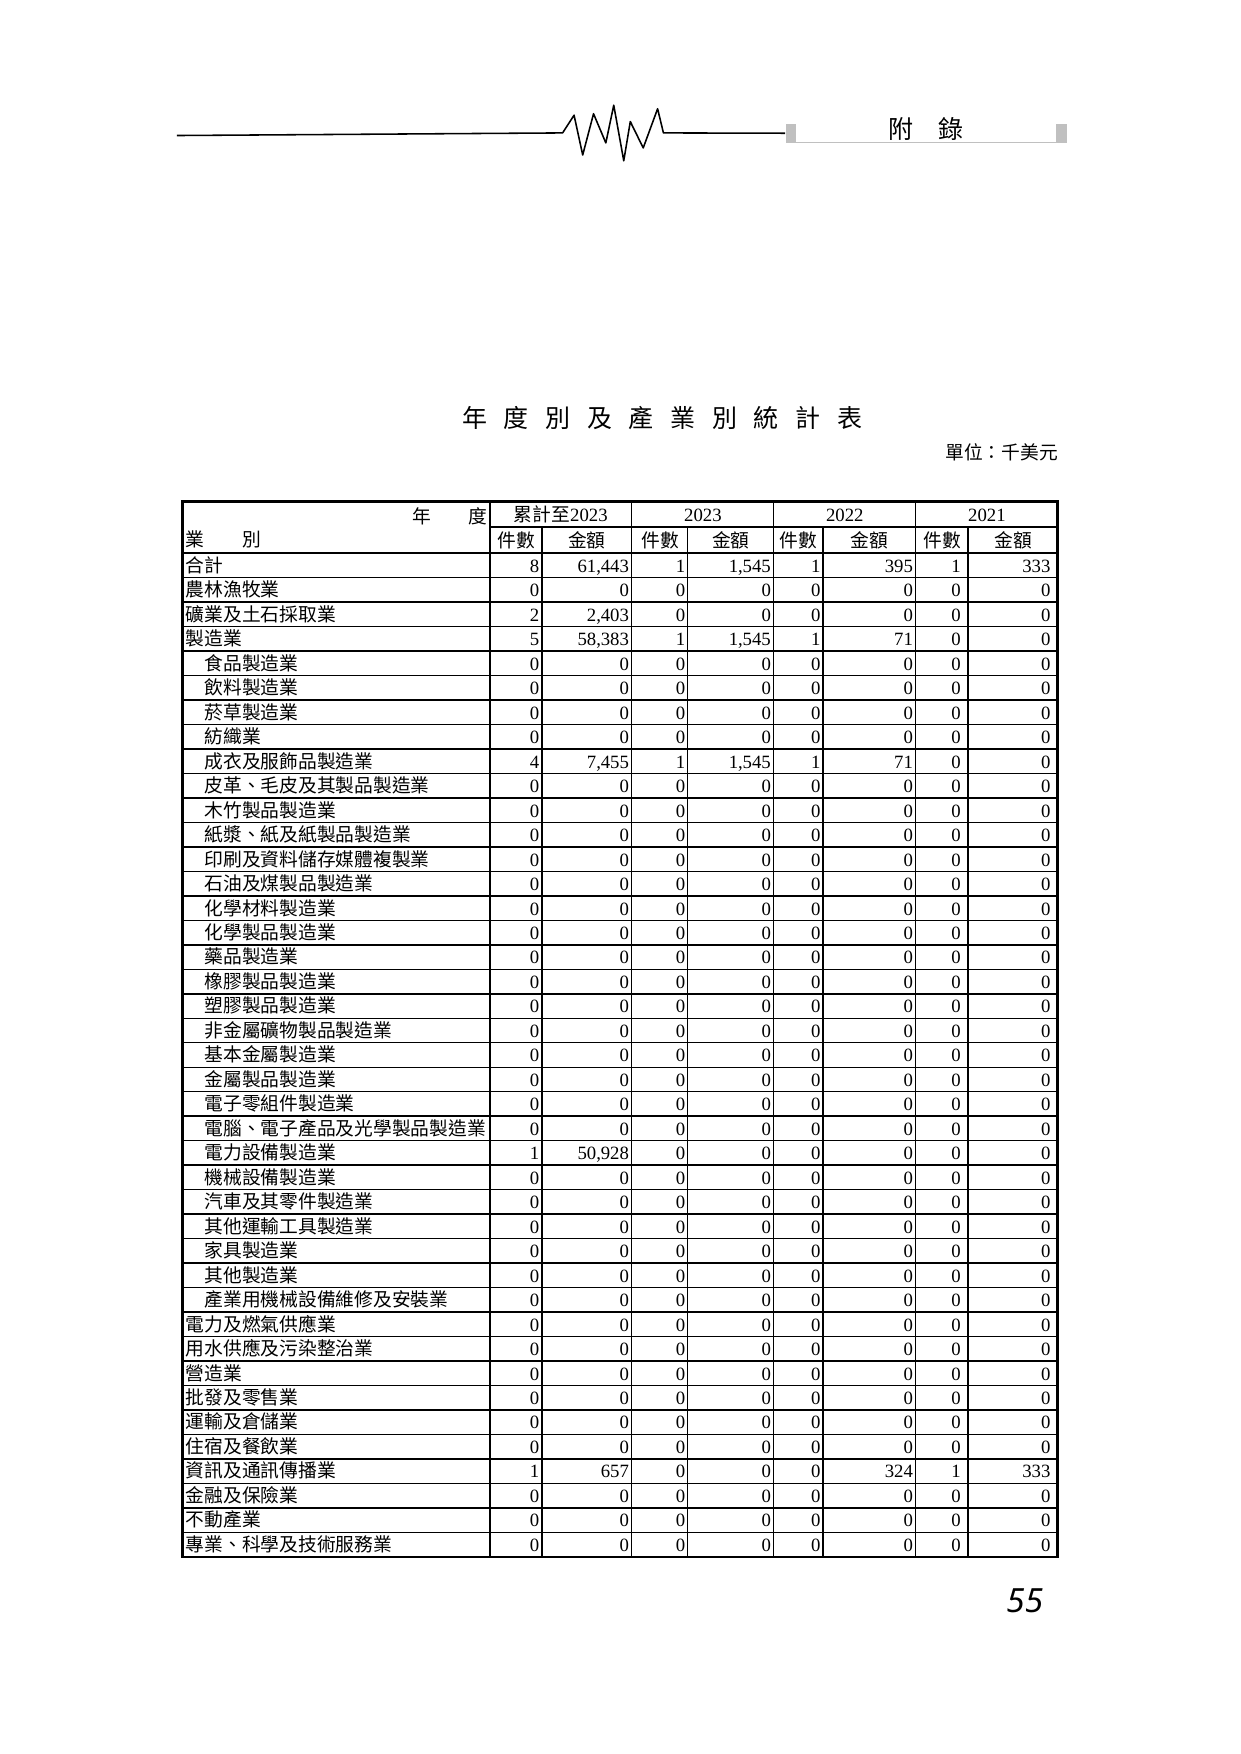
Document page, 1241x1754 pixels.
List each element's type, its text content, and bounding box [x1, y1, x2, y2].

table_cell 木竹製品製造業 [184, 799, 489, 822]
table_cell 0 [824, 1043, 915, 1066]
table_cell 0 [491, 1337, 541, 1360]
text 單位：千美元 [183, 438, 1058, 465]
table_cell 0 [491, 1288, 541, 1311]
table_cell 0 [632, 1190, 687, 1213]
table_cell 2,403 [543, 603, 631, 626]
table_cell 0 [824, 1068, 915, 1091]
table_cell 0 [824, 1411, 915, 1433]
table_cell 0 [491, 1533, 541, 1556]
table_cell 0 [824, 1239, 915, 1262]
table_cell 0 [969, 995, 1056, 1017]
table_cell 0 [969, 652, 1056, 675]
table_cell 0 [632, 1533, 687, 1556]
table_cell 0 [774, 1288, 822, 1311]
table_cell 0 [824, 1362, 915, 1384]
table_cell 0 [969, 848, 1056, 871]
table_cell 0 [543, 1484, 631, 1507]
table_cell 0 [916, 652, 967, 675]
table_cell 0 [916, 823, 967, 846]
table_cell 0 [916, 603, 967, 626]
table_cell 0 [916, 1117, 967, 1140]
table_cell 0 [543, 725, 631, 748]
table_cell 0 [491, 823, 541, 846]
table_cell 0 [543, 823, 631, 846]
table_cell 0 [688, 848, 773, 871]
table_cell 0 [632, 848, 687, 871]
table_cell 0 [491, 921, 541, 944]
table_cell 0 [774, 578, 822, 601]
table_cell 0 [632, 1386, 687, 1409]
table_cell 0 [688, 946, 773, 968]
table_cell 0 [491, 774, 541, 797]
table_cell 礦業及土石採取業 [184, 603, 489, 626]
table_cell 0 [774, 701, 822, 724]
table_cell 0 [632, 578, 687, 601]
table_cell 0 [632, 1509, 687, 1531]
table_cell 2 [491, 603, 541, 626]
table_cell 1 [632, 554, 687, 577]
table_cell 不動產業 [184, 1509, 489, 1531]
table_cell 1 [491, 1460, 541, 1482]
table_cell 0 [774, 1533, 822, 1556]
table_cell 住宿及餐飲業 [184, 1435, 489, 1458]
table_cell 0 [632, 1411, 687, 1433]
table_cell 0 [969, 1264, 1056, 1287]
table_cell 0 [969, 1362, 1056, 1384]
table_cell 0 [969, 1288, 1056, 1311]
table_cell 0 [774, 872, 822, 895]
table_cell 0 [824, 1019, 915, 1042]
table_cell 塑膠製品製造業 [184, 995, 489, 1017]
table_cell 0 [824, 1337, 915, 1360]
table_cell 0 [688, 1337, 773, 1360]
table_cell 71 [824, 627, 915, 650]
table_cell 0 [632, 1435, 687, 1458]
table_cell 0 [543, 1117, 631, 1140]
table_cell 7,455 [543, 750, 631, 773]
table_cell 0 [824, 1117, 915, 1140]
table_cell 0 [916, 1264, 967, 1287]
table_cell 0 [916, 1362, 967, 1384]
table_cell 0 [491, 1019, 541, 1042]
table_cell 0 [632, 921, 687, 944]
table_cell 0 [824, 603, 915, 626]
table_cell 0 [774, 1460, 822, 1482]
table_cell 0 [916, 1288, 967, 1311]
table_cell 0 [774, 1435, 822, 1458]
table_cell 用水供應及污染整治業 [184, 1337, 489, 1360]
table_cell 0 [543, 774, 631, 797]
table_cell 0 [774, 1362, 822, 1384]
table_cell 0 [916, 1239, 967, 1262]
table_cell 0 [491, 725, 541, 748]
table_cell 0 [916, 921, 967, 944]
table_cell 0 [969, 627, 1056, 650]
table_cell 657 [543, 1460, 631, 1482]
table_cell 0 [774, 799, 822, 822]
table_cell 0 [491, 1411, 541, 1433]
table_cell 0 [774, 1386, 822, 1409]
table_cell 0 [969, 1141, 1056, 1164]
table_cell 運輸及倉儲業 [184, 1411, 489, 1433]
table_cell 0 [491, 1435, 541, 1458]
table_cell 0 [916, 1313, 967, 1336]
table_cell 0 [969, 1190, 1056, 1213]
table_cell 0 [632, 970, 687, 993]
table_cell 0 [824, 970, 915, 993]
table_cell 0 [916, 1019, 967, 1042]
table_cell 0 [491, 848, 541, 871]
table_cell 0 [491, 799, 541, 822]
table_cell 0 [688, 1484, 773, 1507]
table_cell 1 [774, 750, 822, 773]
table_cell 0 [543, 701, 631, 724]
table_cell 0 [543, 1264, 631, 1287]
table_cell 機械設備製造業 [184, 1166, 489, 1189]
table_cell 0 [491, 1166, 541, 1189]
table_cell 0 [774, 848, 822, 871]
table_cell 0 [916, 1166, 967, 1189]
table_cell 0 [688, 1313, 773, 1336]
table_cell 合計 [184, 554, 489, 577]
table_cell 0 [543, 1533, 631, 1556]
table_cell 0 [969, 750, 1056, 773]
table_cell 0 [824, 1141, 915, 1164]
table_cell 0 [824, 946, 915, 968]
table_cell 0 [688, 1068, 773, 1091]
table_cell 金融及保險業 [184, 1484, 489, 1507]
table_cell 0 [632, 823, 687, 846]
table_cell 0 [632, 676, 687, 699]
table_cell 0 [543, 1509, 631, 1531]
table_cell 產業用機械設備維修及安裝業 [184, 1288, 489, 1311]
table_cell 0 [688, 1288, 773, 1311]
table_cell 資訊及通訊傳播業 [184, 1460, 489, 1482]
table_cell 0 [824, 823, 915, 846]
table_cell 0 [969, 1068, 1056, 1091]
table_cell 0 [543, 1215, 631, 1238]
table_cell 61,443 [543, 554, 631, 577]
table_cell 0 [543, 1190, 631, 1213]
table_cell 0 [969, 725, 1056, 748]
table_cell 0 [824, 1264, 915, 1287]
table_header 累計至2023 [491, 503, 631, 526]
table_cell 0 [916, 799, 967, 822]
table_cell 0 [969, 946, 1056, 968]
table_cell 0 [916, 1092, 967, 1115]
table_cell 0 [688, 1092, 773, 1115]
table_cell 0 [774, 652, 822, 675]
table_cell 0 [632, 799, 687, 822]
table_cell 0 [824, 799, 915, 822]
table_cell 0 [969, 1313, 1056, 1336]
table_cell 0 [969, 872, 1056, 895]
table_cell 395 [824, 554, 915, 577]
table_cell 件數 [916, 528, 967, 552]
table_cell 0 [632, 1092, 687, 1115]
table_header 2021 [916, 503, 1056, 526]
table_cell 0 [916, 970, 967, 993]
table_cell 0 [774, 1092, 822, 1115]
table_cell 0 [632, 774, 687, 797]
table_cell 0 [543, 1386, 631, 1409]
table_cell 0 [774, 1043, 822, 1066]
table_cell 件數 [632, 528, 687, 552]
table_cell 0 [543, 652, 631, 675]
table_cell 化學製品製造業 [184, 921, 489, 944]
table_cell 0 [543, 1019, 631, 1042]
table_cell 0 [969, 1117, 1056, 1140]
table_cell 0 [774, 1411, 822, 1433]
table_cell 0 [688, 1043, 773, 1066]
table_cell 菸草製造業 [184, 701, 489, 724]
table_cell 金屬製品製造業 [184, 1068, 489, 1091]
table_cell 1 [774, 627, 822, 650]
table_cell 0 [969, 799, 1056, 822]
table_cell 0 [688, 1215, 773, 1238]
table_cell 1 [632, 627, 687, 650]
table_cell 批發及零售業 [184, 1386, 489, 1409]
table_cell 0 [824, 872, 915, 895]
table_cell 0 [969, 1239, 1056, 1262]
table_cell 1 [916, 1460, 967, 1482]
table_cell 4 [491, 750, 541, 773]
table_cell 0 [543, 1337, 631, 1360]
table_header 年 度 業 別 [184, 503, 489, 552]
table_cell 0 [491, 701, 541, 724]
table_cell 8 [491, 554, 541, 577]
table_cell 0 [916, 627, 967, 650]
table_cell 0 [916, 578, 967, 601]
table_cell 0 [824, 1313, 915, 1336]
table_cell 0 [491, 578, 541, 601]
table_cell 0 [916, 750, 967, 773]
table_cell 0 [688, 1533, 773, 1556]
table_cell 0 [632, 1239, 687, 1262]
table_cell 0 [969, 1043, 1056, 1066]
table_cell 0 [491, 1215, 541, 1238]
table_cell 0 [688, 823, 773, 846]
table_cell 0 [543, 897, 631, 919]
table_cell 0 [688, 1386, 773, 1409]
table_cell 0 [824, 1386, 915, 1409]
table_cell 71 [824, 750, 915, 773]
table_cell 0 [916, 1533, 967, 1556]
table_cell 0 [969, 1215, 1056, 1238]
table_cell 汽車及其零件製造業 [184, 1190, 489, 1213]
table_cell 0 [688, 1362, 773, 1384]
table_cell 金額 [688, 528, 773, 552]
table_cell 非金屬礦物製品製造業 [184, 1019, 489, 1042]
table_cell 0 [491, 1068, 541, 1091]
table_cell 0 [688, 897, 773, 919]
table_cell 0 [632, 1043, 687, 1066]
table_cell 0 [774, 1117, 822, 1140]
table_cell 0 [491, 1117, 541, 1140]
table_cell 0 [774, 823, 822, 846]
table_cell 0 [774, 970, 822, 993]
table_cell 0 [824, 995, 915, 1017]
table_cell 0 [969, 701, 1056, 724]
table_cell 0 [491, 1362, 541, 1384]
table_cell 0 [774, 1068, 822, 1091]
table_cell 0 [688, 1117, 773, 1140]
table_cell 0 [632, 995, 687, 1017]
table_cell 333 [969, 1460, 1056, 1482]
table_cell 成衣及服飾品製造業 [184, 750, 489, 773]
table_cell 0 [632, 1337, 687, 1360]
table_cell 化學材料製造業 [184, 897, 489, 919]
table_cell 0 [774, 725, 822, 748]
table_cell 0 [969, 970, 1056, 993]
table_cell 0 [688, 676, 773, 699]
table_cell 0 [688, 799, 773, 822]
table_cell 電腦、電子產品及光學製品製造業 [184, 1117, 489, 1140]
table_cell 0 [688, 1509, 773, 1531]
table_cell 0 [824, 652, 915, 675]
table_cell 58,383 [543, 627, 631, 650]
table_cell 0 [824, 1435, 915, 1458]
table_cell 0 [969, 676, 1056, 699]
table_cell 印刷及資料儲存媒體複製業 [184, 848, 489, 871]
table_cell 電子零組件製造業 [184, 1092, 489, 1115]
table_cell 0 [543, 1092, 631, 1115]
table_cell 0 [632, 946, 687, 968]
table_cell 營造業 [184, 1362, 489, 1384]
table_cell 0 [774, 1264, 822, 1287]
table_cell 0 [774, 1166, 822, 1189]
table_cell 0 [774, 1239, 822, 1262]
table_cell 0 [969, 1386, 1056, 1409]
table_cell 0 [824, 848, 915, 871]
table_cell 0 [916, 995, 967, 1017]
table_cell 0 [543, 799, 631, 822]
table_cell 飲料製造業 [184, 676, 489, 699]
table_cell 0 [824, 701, 915, 724]
table_cell 金額 [543, 528, 631, 552]
table_cell 0 [969, 1435, 1056, 1458]
table_cell 0 [688, 1141, 773, 1164]
table_cell 0 [632, 652, 687, 675]
table_cell 0 [916, 1215, 967, 1238]
table_cell 紙漿、紙及紙製品製造業 [184, 823, 489, 846]
table_cell 0 [491, 970, 541, 993]
table_cell 0 [916, 725, 967, 748]
table_cell 0 [688, 872, 773, 895]
table_cell 0 [491, 1190, 541, 1213]
table_cell 0 [688, 603, 773, 626]
table_cell 家具製造業 [184, 1239, 489, 1262]
table_cell 0 [632, 872, 687, 895]
table_cell 0 [543, 1411, 631, 1433]
table_cell 0 [916, 848, 967, 871]
table_cell 0 [916, 701, 967, 724]
table_cell 0 [916, 676, 967, 699]
table_cell 0 [916, 1435, 967, 1458]
table_cell 0 [632, 1068, 687, 1091]
table_cell 0 [969, 1533, 1056, 1556]
table_cell 0 [688, 578, 773, 601]
table_cell 0 [774, 946, 822, 968]
table_cell 0 [632, 1215, 687, 1238]
table_cell 5 [491, 627, 541, 650]
table_cell 0 [688, 995, 773, 1017]
table_cell 0 [916, 1337, 967, 1360]
table_cell 1,545 [688, 554, 773, 577]
table_cell 0 [774, 1509, 822, 1531]
table_cell 0 [543, 1068, 631, 1091]
table_cell 50,928 [543, 1141, 631, 1164]
table_cell 0 [774, 676, 822, 699]
table_cell 0 [774, 603, 822, 626]
table_cell 0 [632, 1019, 687, 1042]
table_cell 0 [969, 1509, 1056, 1531]
table_cell 0 [774, 921, 822, 944]
table_cell 0 [824, 1509, 915, 1531]
table_cell 1 [491, 1141, 541, 1164]
table_cell 0 [543, 1166, 631, 1189]
table_cell 0 [543, 872, 631, 895]
table_cell 0 [491, 1264, 541, 1287]
table_cell 0 [969, 921, 1056, 944]
table_cell 農林漁牧業 [184, 578, 489, 601]
table_cell 其他製造業 [184, 1264, 489, 1287]
table_cell 0 [916, 872, 967, 895]
table_cell 0 [688, 1166, 773, 1189]
table_cell 0 [543, 995, 631, 1017]
table_cell 0 [774, 1484, 822, 1507]
table_cell 0 [916, 1043, 967, 1066]
table_cell 1 [916, 554, 967, 577]
table_cell 0 [774, 1215, 822, 1238]
table_cell 食品製造業 [184, 652, 489, 675]
table_cell 0 [824, 1215, 915, 1238]
table_cell 基本金屬製造業 [184, 1043, 489, 1066]
table_cell 0 [774, 1313, 822, 1336]
table_cell 0 [543, 946, 631, 968]
table_cell 藥品製造業 [184, 946, 489, 968]
table_cell 0 [543, 1362, 631, 1384]
table_cell 0 [969, 1092, 1056, 1115]
table_cell 0 [543, 1313, 631, 1336]
table_cell 0 [688, 1460, 773, 1482]
table_cell 0 [688, 774, 773, 797]
table_cell 1,545 [688, 627, 773, 650]
table_cell 紡織業 [184, 725, 489, 748]
text 年度別及產業別統計表 [183, 375, 1058, 438]
table_cell 電力及燃氣供應業 [184, 1313, 489, 1336]
table_cell 0 [491, 1239, 541, 1262]
table_cell 金額 [824, 528, 915, 552]
table_cell 0 [774, 1141, 822, 1164]
table_cell 0 [632, 897, 687, 919]
table_cell 0 [688, 1239, 773, 1262]
table_cell 0 [632, 1313, 687, 1336]
table_cell 0 [916, 1509, 967, 1531]
table_cell 0 [969, 1019, 1056, 1042]
table_cell 0 [969, 1337, 1056, 1360]
table_cell 0 [916, 774, 967, 797]
table_cell 0 [491, 1313, 541, 1336]
table_cell 0 [632, 1117, 687, 1140]
table_cell 0 [543, 676, 631, 699]
table_cell 0 [824, 676, 915, 699]
table_cell 0 [688, 1190, 773, 1213]
table_cell 石油及煤製品製造業 [184, 872, 489, 895]
table_cell 0 [632, 701, 687, 724]
table_cell 0 [969, 823, 1056, 846]
table_cell 橡膠製品製造業 [184, 970, 489, 993]
table_cell 0 [824, 774, 915, 797]
table_cell 0 [491, 1484, 541, 1507]
table_cell 0 [969, 1484, 1056, 1507]
table_cell 0 [824, 897, 915, 919]
table_cell 電力設備製造業 [184, 1141, 489, 1164]
table_cell 0 [688, 652, 773, 675]
table_cell 0 [491, 1386, 541, 1409]
table_cell 0 [688, 921, 773, 944]
table_cell 件數 [491, 528, 541, 552]
table_cell 0 [632, 1460, 687, 1482]
table_header 2022 [774, 503, 915, 526]
table_cell 0 [969, 578, 1056, 601]
table_cell 0 [491, 946, 541, 968]
table_cell 0 [824, 1533, 915, 1556]
table_cell 0 [774, 995, 822, 1017]
table_cell 0 [688, 1411, 773, 1433]
table_cell 0 [543, 921, 631, 944]
table_cell 金額 [969, 528, 1056, 552]
table_cell 0 [916, 1484, 967, 1507]
table_cell 0 [491, 1509, 541, 1531]
table_cell 0 [491, 897, 541, 919]
table_cell 0 [774, 774, 822, 797]
table_cell 0 [491, 652, 541, 675]
table_cell 0 [543, 970, 631, 993]
table_cell 0 [632, 1484, 687, 1507]
table_cell 0 [916, 897, 967, 919]
table_cell 0 [491, 1043, 541, 1066]
table_cell 0 [969, 774, 1056, 797]
table_cell 專業、科學及技術服務業 [184, 1533, 489, 1556]
table_cell 0 [916, 1190, 967, 1213]
table_cell 皮革、毛皮及其製品製造業 [184, 774, 489, 797]
table_header 2023 [632, 503, 773, 526]
table_cell 0 [632, 725, 687, 748]
table_cell 333 [969, 554, 1056, 577]
table_cell 0 [543, 1239, 631, 1262]
table_cell 0 [688, 1019, 773, 1042]
table_cell 0 [632, 1264, 687, 1287]
table_cell 0 [688, 1435, 773, 1458]
table_cell 0 [632, 1141, 687, 1164]
table_cell 0 [491, 1092, 541, 1115]
table_cell 1,545 [688, 750, 773, 773]
table_cell 0 [824, 1092, 915, 1115]
table_cell 0 [632, 603, 687, 626]
table_cell 0 [543, 1435, 631, 1458]
table_cell 0 [632, 1166, 687, 1189]
table_cell 0 [916, 1386, 967, 1409]
table_cell 0 [543, 1288, 631, 1311]
table_cell 0 [688, 701, 773, 724]
table_cell 0 [688, 970, 773, 993]
table_cell 0 [774, 1190, 822, 1213]
table_cell 0 [491, 872, 541, 895]
table_cell 其他運輸工具製造業 [184, 1215, 489, 1238]
table_cell 0 [491, 995, 541, 1017]
table_cell 0 [969, 603, 1056, 626]
table_cell 0 [774, 1337, 822, 1360]
table_cell 1 [774, 554, 822, 577]
table_cell 0 [774, 1019, 822, 1042]
table_cell 0 [824, 578, 915, 601]
table_cell 0 [543, 578, 631, 601]
table_cell 0 [543, 1043, 631, 1066]
table_cell 324 [824, 1460, 915, 1482]
table_cell 0 [916, 1411, 967, 1433]
table_cell 0 [824, 725, 915, 748]
table_cell 0 [969, 1166, 1056, 1189]
table_cell 0 [916, 946, 967, 968]
table_cell 0 [543, 848, 631, 871]
table_cell 0 [632, 1288, 687, 1311]
table_cell 0 [824, 1288, 915, 1311]
table_cell 0 [774, 897, 822, 919]
table_cell 0 [632, 1362, 687, 1384]
table_cell 0 [824, 1166, 915, 1189]
table_cell 0 [491, 676, 541, 699]
table_cell 0 [824, 921, 915, 944]
table_cell 件數 [774, 528, 822, 552]
table_cell 0 [969, 1411, 1056, 1433]
table_cell 0 [688, 1264, 773, 1287]
table_cell 製造業 [184, 627, 489, 650]
table_cell 0 [688, 725, 773, 748]
table_cell 1 [632, 750, 687, 773]
table_cell 0 [824, 1190, 915, 1213]
table_cell 0 [969, 897, 1056, 919]
table_cell 0 [916, 1068, 967, 1091]
table_cell 0 [824, 1484, 915, 1507]
table_cell 0 [916, 1141, 967, 1164]
